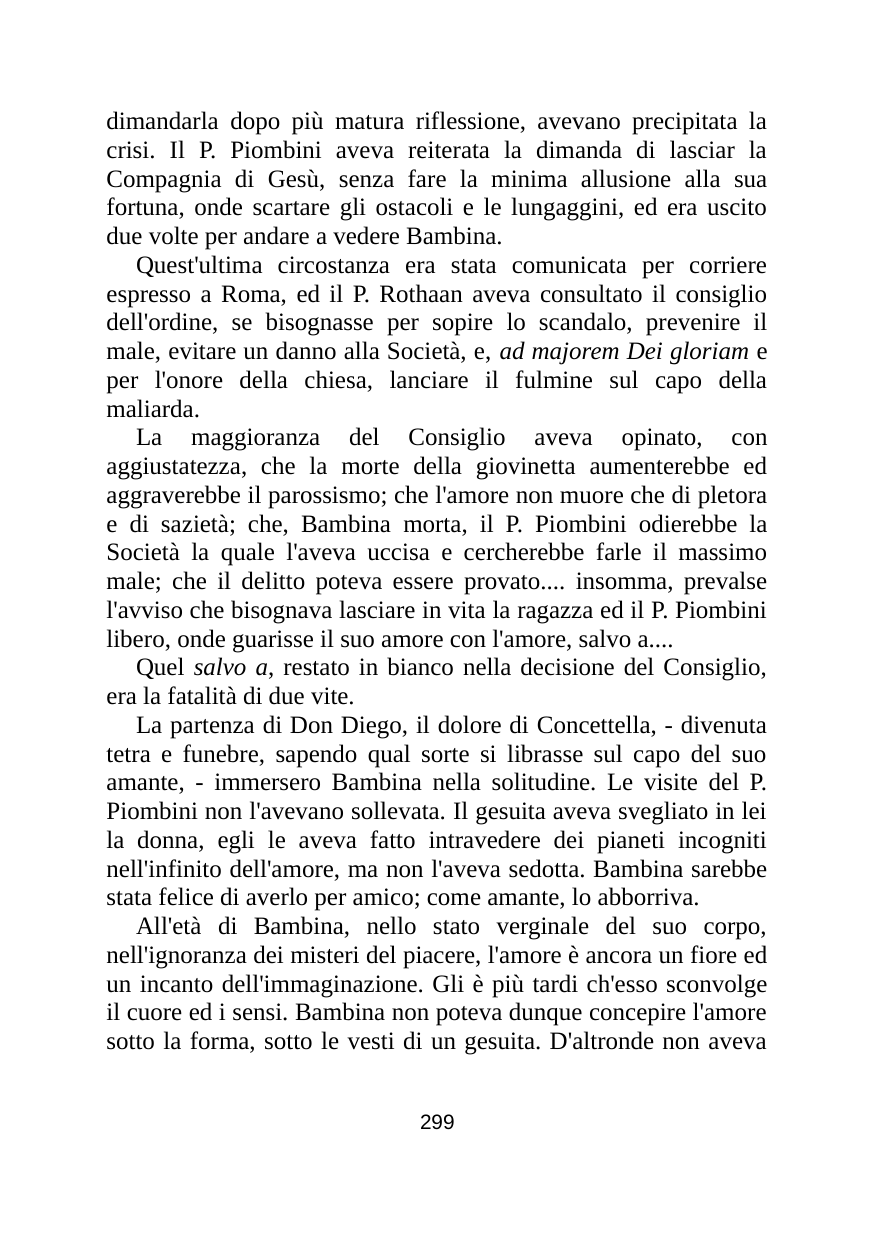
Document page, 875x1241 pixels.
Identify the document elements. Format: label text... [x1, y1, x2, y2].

text La maggioranza del Consiglio aveva opinato, con aggiustatezza, che la morte della giovinetta aumenterebbe ed aggraverebbe il parossismo; che l'amore non muore che di pletora e di sazietà; che, Bambina morta, il P. Piombini odierebbe la Società la quale l'aveva uccisa e cercherebbe farle il massimo male; che il delitto poteva essere provato.... insomma, prevalse l'avviso che bisognava lasciare in vita la ragazza ed il P. Piombini libero, onde guarisse il suo amore con l'amore, salvo a.... [106, 422, 768, 652]
text La partenza di Don Diego, il dolore di Concettella, - divenuta tetra e funebre, sapendo qual sorte si librasse sul capo del suo amante, - immersero Bambina nella solitudine. Le visite del P. Piombini non l'avevano sollevata. Il gesuita aveva svegliato in lei la donna, egli le aveva fatto intravedere dei pianeti incogniti nell'infinito dell'amore, ma non l'aveva sedotta. Bambina sarebbe stata felice di averlo per amico; come amante, lo abborriva. [106, 710, 768, 911]
text dimandarla dopo più matura riflessione, avevano precipitata la crisi. Il P. Piombini aveva reiterata la dimanda di lasciar la Compagnia di Gesù, senza fare la minima allusione alla sua fortuna, onde scartare gli ostacoli e le lungaggini, ed era uscito due volte per andare a vedere Bambina. [106, 106, 768, 250]
text All'età di Bambina, nello stato verginale del suo corpo, nell'ignoranza dei misteri del piacere, l'amore è ancora un fiore ed un incanto dell'immaginazione. Gli è più tardi ch'esso sconvolge il cuore ed i sensi. Bambina non poteva dunque concepire l'amore sotto la forma, sotto le vesti di un gesuita. D'altronde non aveva [106, 911, 768, 1055]
text Quest'ultima circostanza era stata comunicata per corriere espresso a Roma, ed il P. Rothaan aveva consultato il consiglio dell'ordine, se bisognasse per sopire lo scandalo, prevenire il male, evitare un danno alla Società, e, ad majorem Dei gloriam e per l'onore della chiesa, lanciare il fulmine sul capo della maliarda. [106, 250, 768, 422]
text Quel salvo a, restato in bianco nella decisione del Consiglio, era la fatalità di due vite. [106, 652, 768, 710]
